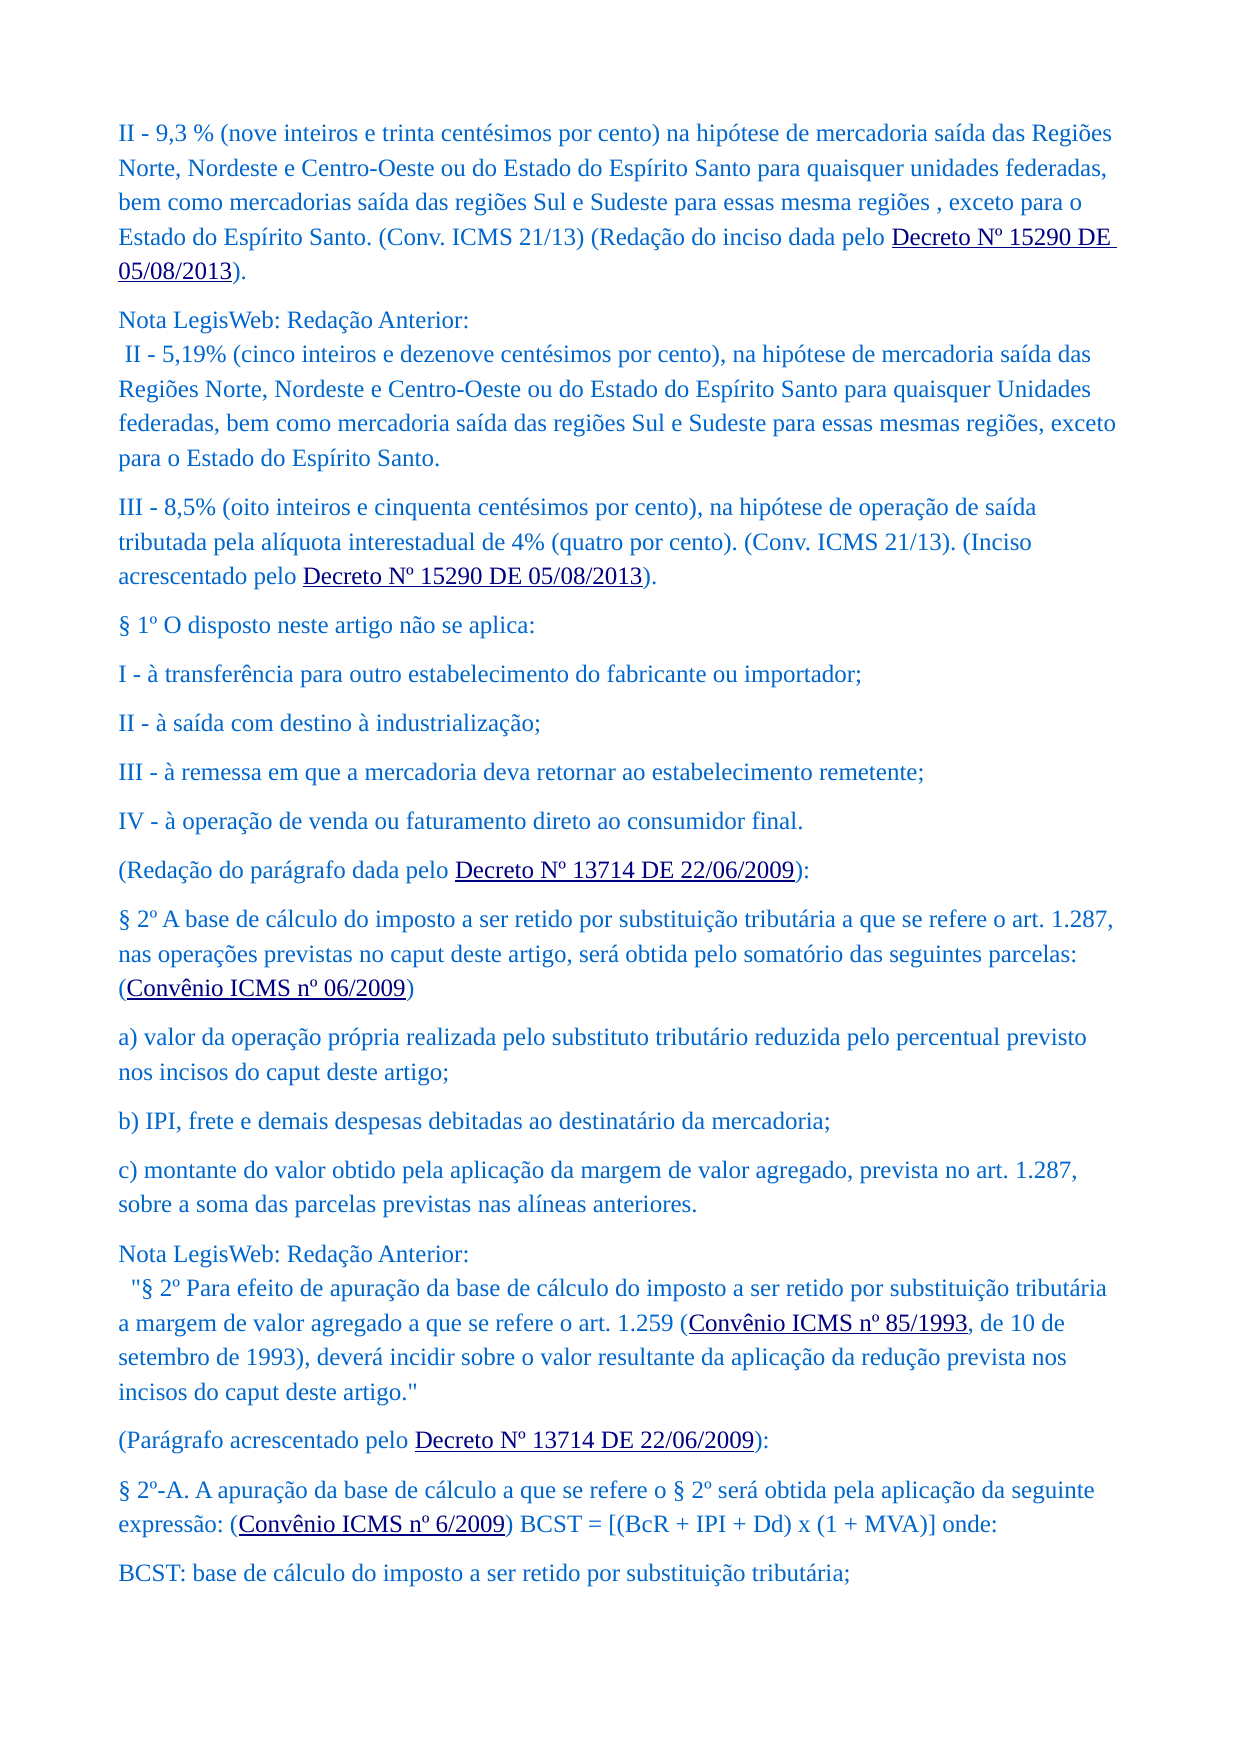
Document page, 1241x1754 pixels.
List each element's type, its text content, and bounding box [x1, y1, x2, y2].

text II - à saída com destino à industrialização; [118, 708, 1122, 737]
text III - 8,5% (oito inteiros e cinquenta centésimos por cento), na hipótese de operação de saída tributada pela alíquota interestadual de 4% (quatro por cento). (Conv. ICMS 21/13). (Inciso acrescentado pelo Decreto Nº 15290 DE 05/08/2013). [118, 492, 1122, 590]
text § 2º-A. A apuração da base de cálculo a que se refere o § 2º será obtida pela aplicação da seguinte expressão: (Convênio ICMS nº 6/2009) BCST = [(BcR + IPI + Dd) x (1 + MVA)] onde: [118, 1475, 1122, 1538]
text c) montante do valor obtido pela aplicação da margem de valor agregado, prevista no art. 1.287, sobre a soma das parcelas previstas nas alíneas anteriores. [118, 1155, 1122, 1218]
text (Redação do parágrafo dada pelo Decreto Nº 13714 DE 22/06/2009): [118, 855, 1122, 884]
text Nota LegisWeb: Redação Anterior: "§ 2º Para efeito de apuração da base de cálculo do imposto a ser retido por substituição tributária a margem de valor agregado a que se refere o art. 1.259 (Convênio ICMS nº 85/1993, de 10 de setembro de 1993), deverá incidir sobre o valor resultante da aplicação da redução prevista nos incisos do caput deste artigo." [118, 1239, 1122, 1405]
text Nota LegisWeb: Redação Anterior: II - 5,19% (cinco inteiros e dezenove centésimos por cento), na hipótese de mercadoria saída das Regiões Norte, Nordeste e Centro-Oeste ou do Estado do Espírito Santo para quaisquer Unidades federadas, bem como mercadoria saída das regiões Sul e Sudeste para essas mesmas regiões, exceto para o Estado do Espírito Santo. [118, 305, 1122, 472]
text IV - à operação de venda ou faturamento direto ao consumidor final. [118, 806, 1122, 835]
text b) IPI, frete e demais despesas debitadas ao destinatário da mercadoria; [118, 1106, 1122, 1135]
text I - à transferência para outro estabelecimento do fabricante ou importador; [118, 659, 1122, 688]
text (Parágrafo acrescentado pelo Decreto Nº 13714 DE 22/06/2009): [118, 1426, 1122, 1454]
text § 1º O disposto neste artigo não se aplica: [118, 610, 1122, 639]
text III - à remessa em que a mercadoria deva retornar ao estabelecimento remetente; [118, 757, 1122, 786]
text § 2º A base de cálculo do imposto a ser retido por substituição tributária a que se refere o art. 1.287, nas operações previstas no caput deste artigo, será obtida pelo somatório das seguintes parcelas: (Convênio ICMS nº 06/2009) [118, 904, 1122, 1002]
text BCST: base de cálculo do imposto a ser retido por substituição tributária; [118, 1558, 1122, 1587]
text a) valor da operação própria realizada pelo substituto tributário reduzida pelo percentual previsto nos incisos do caput deste artigo; [118, 1022, 1122, 1086]
text II - 9,3 % (nove inteiros e trinta centésimos por cento) na hipótese de mercadoria saída das Regiões Norte, Nordeste e Centro-Oeste ou do Estado do Espírito Santo para quaisquer unidades federadas, bem como mercadorias saída das regiões Sul e Sudeste para essas mesma regiões , exceto para o Estado do Espírito Santo. (Conv. ICMS 21/13) (Redação do inciso dada pelo Decreto Nº 15290 DE 05/08/2013). [118, 118, 1122, 285]
